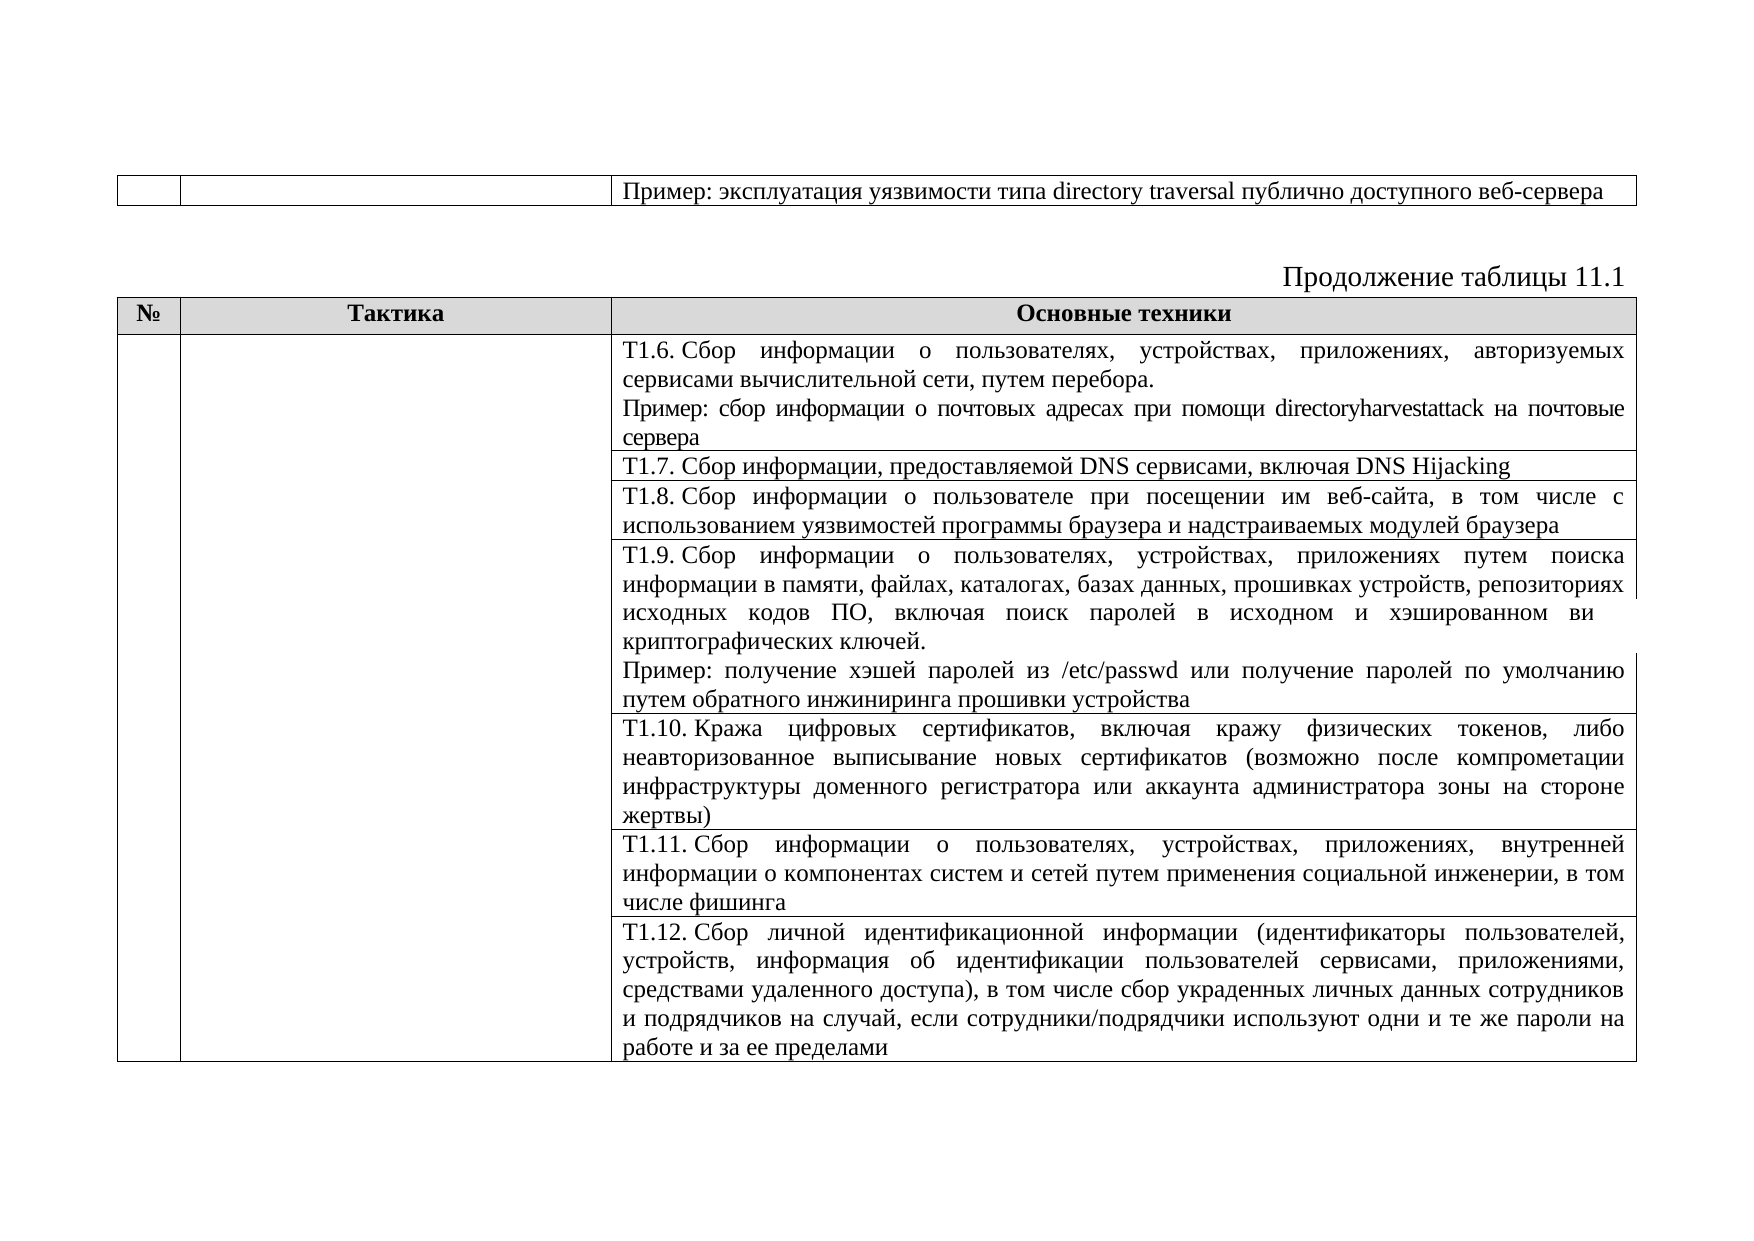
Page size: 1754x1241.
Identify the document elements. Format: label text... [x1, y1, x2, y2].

table_cell [118, 335, 180, 1061]
table_cell Пример: эксплуатация уязвимости типа directory traversal публично доступного веб-сервера [612, 176, 1636, 205]
table_cell Т1.12. Сбор личной идентификационной информации (идентификаторы пользователей, устройств, информация об идентификации пользователей сервисами, приложениями, средствами удаленного доступа), в том числе сбор украденных личных данных сотрудников и подрядчиков на случай, если сотрудники/подрядчики используют одни и те же пароли на работе и за ее пределами [612, 917, 1636, 1061]
table_cell Т1.7. Сбор информации, предоставляемой DNS сервисами, включая DNS Hijacking [612, 451, 1636, 480]
table_cell Т1.10. Кража цифровых сертификатов, включая кражу физических токенов, либо неавторизованное выписывание новых сертификатов (возможно после компрометации инфраструктуры доменного регистратора или аккаунта администратора зоны на стороне жертвы) [612, 714, 1636, 828]
table_cell Основные техники [612, 298, 1636, 334]
table_cell Т1.8. Сбор информации о пользователе при посещении им веб-сайта, в том числе с использованием уязвимостей программы браузера и надстраиваемых модулей браузера [612, 481, 1636, 539]
table_cell Т1.6. Сбор информации о пользователях, устройствах, приложениях, авторизуемых сервисами вычислительной сети, путем перебора. Пример: сбор информации о почтовых адресах при помощи directoryharvestattack на почтовые сервера [612, 335, 1636, 450]
table_cell [118, 176, 180, 205]
table_cell Т1.11. Сбор информации о пользователях, устройствах, приложениях, внутренней информации о компонентах систем и сетей путем применения социальной инженерии, в том числе фишинга [612, 830, 1636, 916]
table_cell Тактика [181, 298, 611, 334]
table_cell № [118, 298, 180, 334]
table_cell Т1.9. Сбор информации о пользователях, устройствах, приложениях путем поиска информации в памяти, файлах, каталогах, базах данных, прошивках устройств, репозиториях исходных кодов ПО, включая поиск паролей в исходном и хэшированном виде, криптографических ключей. Пример: получение хэшей паролей из /etc/passwd или получение паролей по умолчанию путем обратного инжиниринга прошивки устройства [612, 540, 1636, 712]
table_cell [181, 335, 611, 1061]
table_header Продолжение таблицы 11.1 [117, 259, 1637, 297]
table_cell [181, 176, 611, 205]
